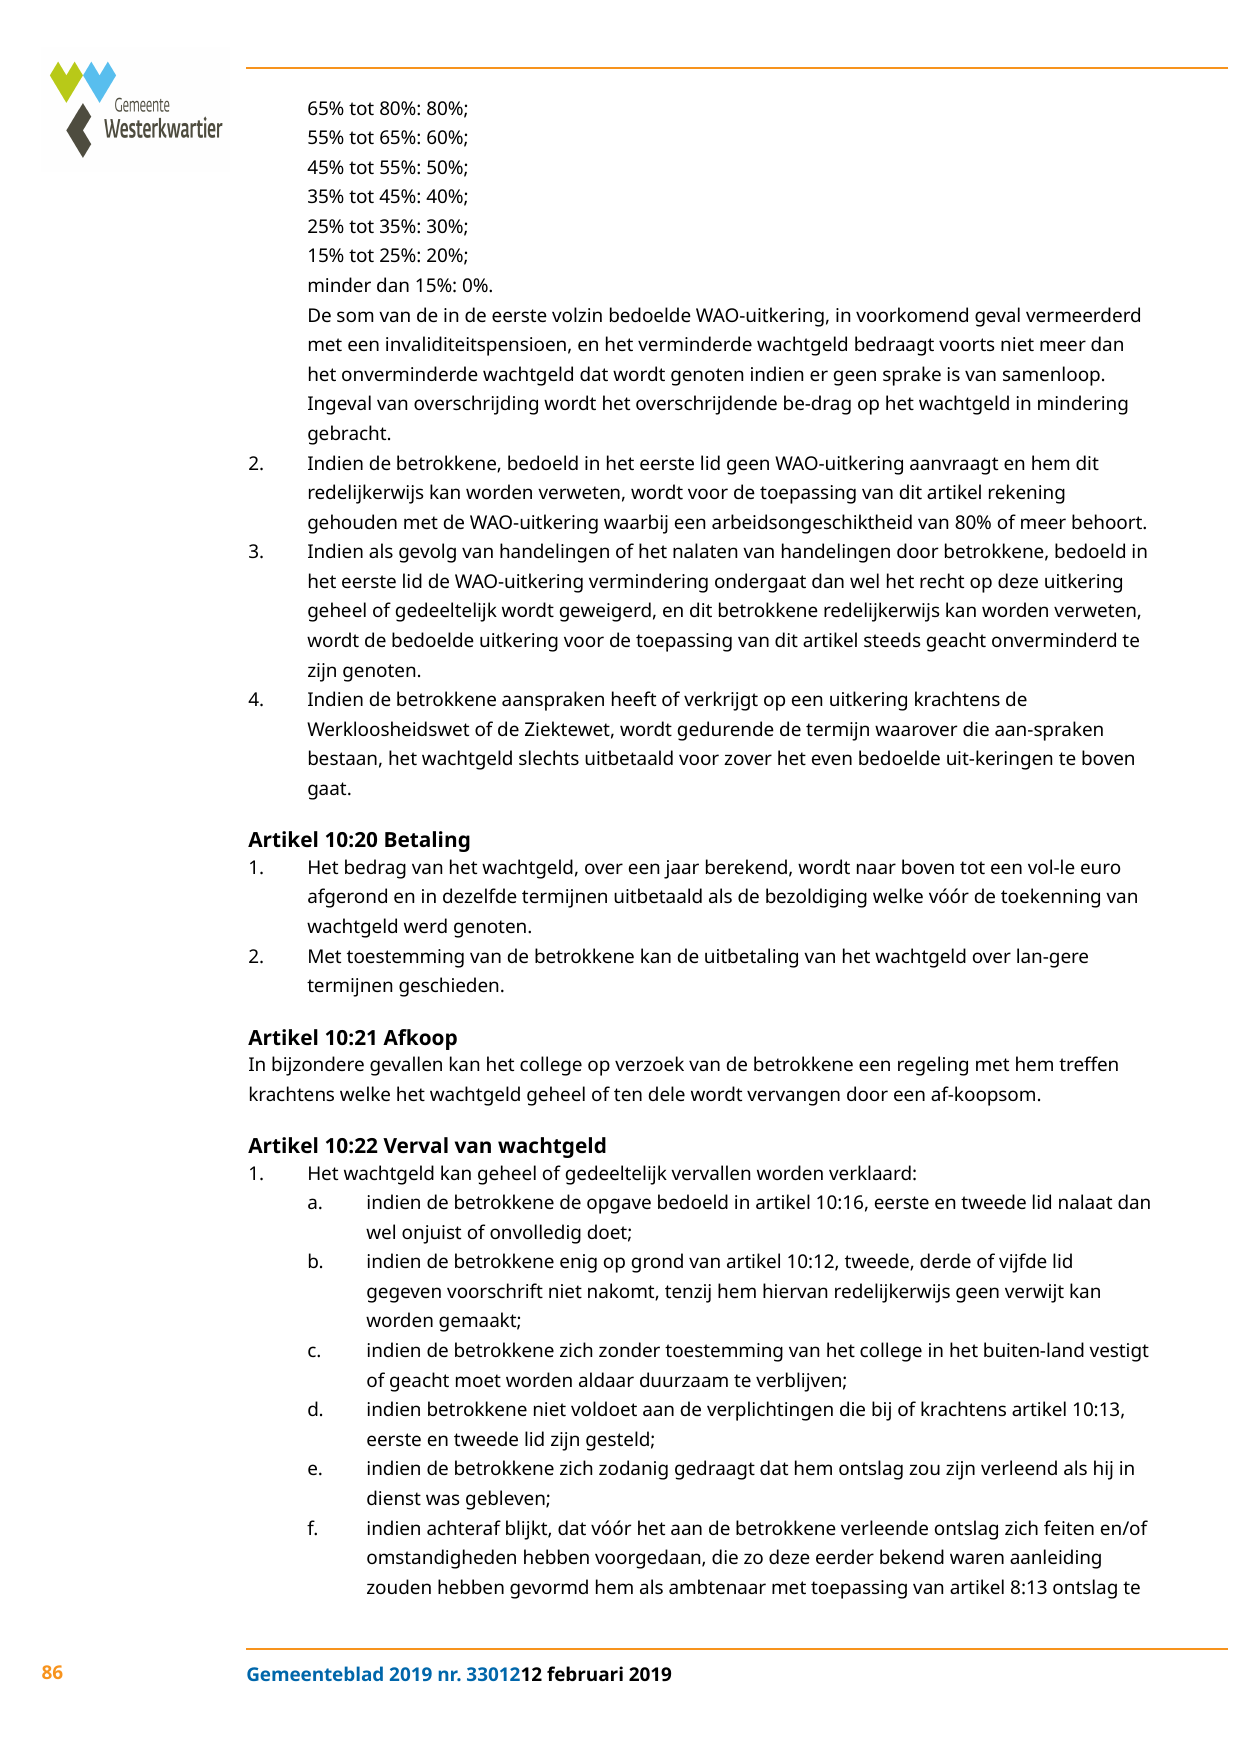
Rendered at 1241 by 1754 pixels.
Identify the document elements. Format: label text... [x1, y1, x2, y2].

text In bijzondere gevallen kan het college op verzoek van de betrokkene een regeling met hem treffen krachtens welke het wachtgeld geheel of ten dele wordt vervangen door een af-koopsom. [248, 1051, 1152, 1107]
text Artikel 10:22 Verval van wachtgeld [248, 1131, 1152, 1160]
list indien achteraf blijkt, dat vóór het aan de betrokkene verleende ontslag zich feiten en/of omstandigheden hebben voorgedaan, die zo deze eerder bekend waren aanleiding zouden hebben gevormd hem als ambtenaar met toepassing van artikel 8:13 ontslag te [307, 1515, 1152, 1599]
list indien de betrokkene de opgave bedoeld in artikel 10:16, eerste en tweede lid nalaat dan wel onjuist of onvolledig doet; [307, 1189, 1152, 1244]
list indien de betrokkene enig op grond van artikel 10:12, tweede, derde of vijfde lid gegeven voorschrift niet nakomt, tenzij hem hiervan redelijkerwijs geen verwijt kan worden gemaakt; [307, 1248, 1152, 1333]
list 65% tot 80%: 80%; [248, 95, 1152, 121]
text Artikel 10:20 Betaling [248, 826, 1152, 854]
list indien betrokkene niet voldoet aan de verplichtingen die bij of krachtens artikel 10:13, eerste en tweede lid zijn gesteld; [307, 1396, 1152, 1452]
list 15% tot 25%: 20%; [248, 243, 1152, 268]
list 25% tot 35%: 30%; [248, 213, 1152, 239]
list Het bedrag van het wachtgeld, over een jaar berekend, wordt naar boven tot een vol-le euro afgerond en in dezelfde termijnen uitbetaald als de bezoldiging welke vóór de toekenning van wachtgeld werd genoten. [248, 854, 1152, 939]
list Het wachtgeld kan geheel of gedeeltelijk vervallen worden verklaard: [248, 1160, 1152, 1185]
list 55% tot 65%: 60%; [248, 124, 1152, 150]
list indien de betrokkene zich zodanig gedraagt dat hem ontslag zou zijn verleend als hij in dienst was gebleven; [307, 1456, 1152, 1511]
text Artikel 10:21 Afkoop [248, 1023, 1152, 1051]
list De som van de in de eerste volzin bedoelde WAO-uitkering, in voorkomend geval vermeerderd met een invaliditeitspensioen, en het verminderde wachtgeld bedraagt voorts niet meer dan het onverminderde wachtgeld dat wordt genoten indien er geen sprake is van samenloop. Ingeval van overschrijding wordt het overschrijdende be-drag op het wachtgeld in mindering gebracht. [248, 302, 1152, 446]
list Indien de betrokkene, bedoeld in het eerste lid geen WAO-uitkering aanvraagt en hem dit redelijkerwijs kan worden verweten, wordt voor de toepassing van dit artikel rekening gehouden met de WAO-uitkering waarbij een arbeidsongeschiktheid van 80% of meer behoort. [248, 450, 1152, 535]
list indien de betrokkene zich zonder toestemming van het college in het buiten-land vestigt of geacht moet worden aldaar duurzaam te verblijven; [307, 1337, 1152, 1392]
list 45% tot 55%: 50%; [248, 154, 1152, 180]
list Indien als gevolg van handelingen of het nalaten van handelingen door betrokkene, bedoeld in het eerste lid de WAO-uitkering vermindering ondergaat dan wel het recht op deze uitkering geheel of gedeeltelijk wordt geweigerd, en dit betrokkene redelijkerwijs kan worden verweten, wordt de bedoelde uitkering voor de toepassing van dit artikel steeds geacht onverminderd te zijn genoten. [248, 538, 1152, 683]
list Indien de betrokkene aanspraken heeft of verkrijgt op een uitkering krachtens de Werkloosheidswet of de Ziektewet, wordt gedurende de termijn waarover die aan-spraken bestaan, het wachtgeld slechts uitbetaald voor zover het even bedoelde uit-keringen te boven gaat. [248, 686, 1152, 801]
list Met toestemming van de betrokkene kan de uitbetaling van het wachtgeld over lan-gere termijnen geschieden. [248, 943, 1152, 998]
picture [41, 47, 231, 172]
list 35% tot 45%: 40%; [248, 183, 1152, 209]
list minder dan 15%: 0%. [248, 272, 1152, 298]
